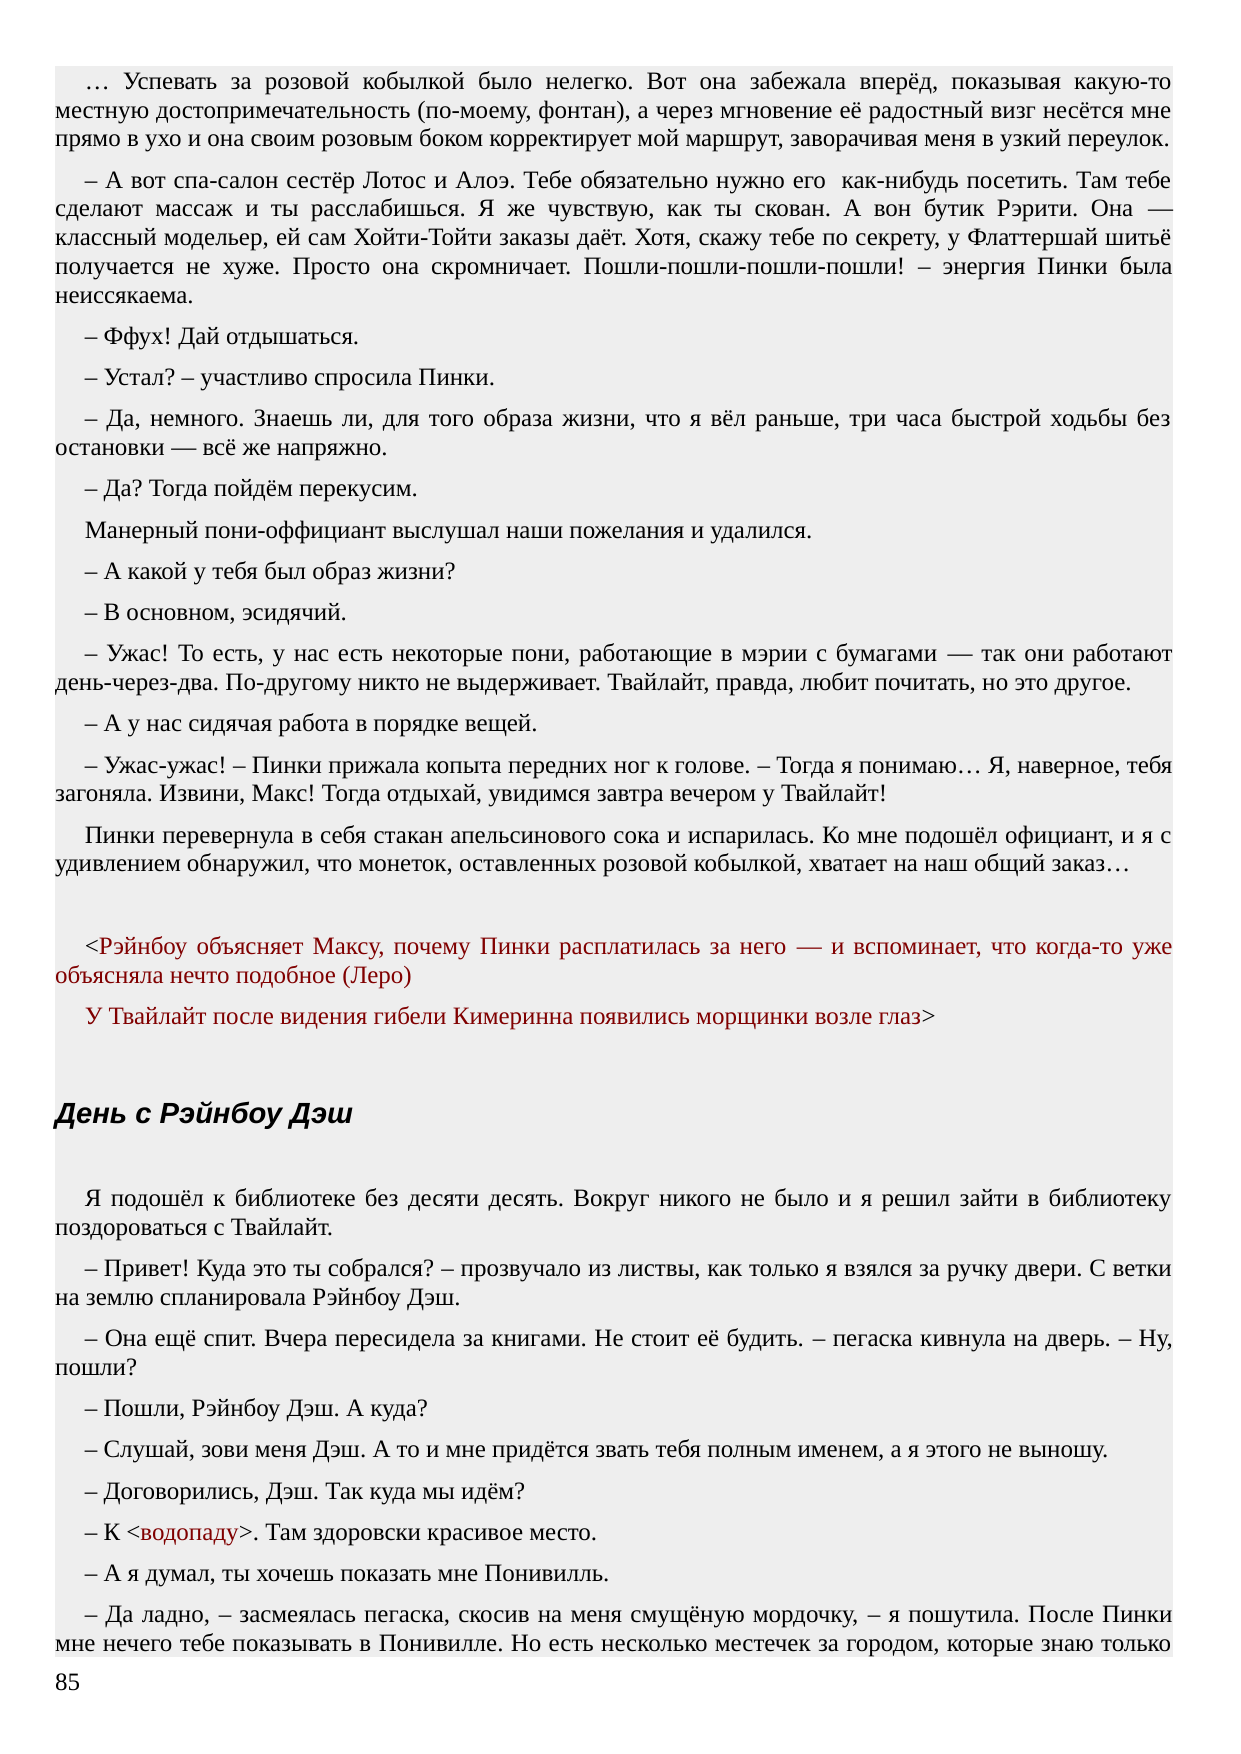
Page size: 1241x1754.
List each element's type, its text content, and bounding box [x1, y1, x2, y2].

text – Она ещё спит. Вчера пересидела за книгами. Не стоит её будить. – пегаска кивнула на дверь. – Ну, пошли? [55, 1323, 1173, 1381]
subtitle День с Рэйнбоу Дэш [55, 1096, 1173, 1129]
text – А какой у тебя был образ жизни? [55, 556, 1173, 585]
text – Да? Тогда пойдём перекусим. [55, 473, 1173, 502]
text – Ффух! Дай отдышаться. [55, 321, 1173, 350]
text … Успевать за розовой кобылкой было нелегко. Вот она забежала вперёд, показывая какую-то местную достопримечательность (по-моему, фонтан), а через мгновение её радостный визг несётся мне прямо в ухо и она своим розовым боком корректирует мой маршрут, заворачивая меня в узкий переулок. [55, 66, 1173, 152]
text – Да ладно, – засмеялась пегаска, скосив на меня смущёную мордочку, – я пошутила. После Пинки мне нечего тебе показывать в Понивилле. Но есть несколько местечек за городом, которые знаю только [55, 1599, 1173, 1657]
text Я подошёл к библиотеке без десяти десять. Вокруг никого не было и я решил зайти в библиотеку поздороваться с Твайлайт. [55, 1183, 1173, 1241]
text – А вот спа-салон сестёр Лотос и Алоэ. Тебе обязательно нужно его как-нибудь посетить. Там тебе сделают массаж и ты расслабишься. Я же чувствую, как ты скован. А вон бутик Рэрити. Она — классный модельер, ей сам Хойти-Тойти заказы даёт. Хотя, скажу тебе по секрету, у Флаттершай шитьё получается не хуже. Просто она скромничает. Пошли-пошли-пошли-пошли! – энергия Пинки была неиссякаема. [55, 165, 1173, 308]
text – Ужас! То есть, у нас есть некоторые пони, работающие в мэрии с бумагами — так они работают день-через-два. По-другому никто не выдерживает. Твайлайт, правда, любит почитать, но это другое. [55, 638, 1173, 696]
text – Устал? – участливо спросила Пинки. [55, 362, 1173, 391]
text – В основном, эсидячий. [55, 597, 1173, 626]
text – А я думал, ты хочешь показать мне Понивилль. [55, 1558, 1173, 1587]
text – К <водопаду>. Там здоровски красивое место. [55, 1517, 1173, 1546]
text – Слушай, зови меня Дэш. А то и мне придётся звать тебя полным именем, а я этого не выношу. [55, 1434, 1173, 1463]
text – Договорились, Дэш. Так куда мы идём? [55, 1476, 1173, 1504]
text – Да, немного. Знаешь ли, для того образа жизни, что я вёл раньше, три часа быстрой ходьбы без остановки — всё же напряжно. [55, 403, 1173, 461]
text У Твайлайт после видения гибели Кимеринна появились морщинки возле глаз> [55, 1001, 1173, 1030]
text – А у нас сидячая работа в порядке вещей. [55, 708, 1173, 737]
text – Привет! Куда это ты собрался? – прозвучало из листвы, как только я взялся за ручку двери. С ветки на землю спланировала Рэйнбоу Дэш. [55, 1253, 1173, 1311]
text Манерный пони-оффициант выслушал наши пожелания и удалился. [55, 515, 1173, 543]
text Пинки перевернула в себя стакан апельсинового сока и испарилась. Ко мне подошёл официант, и я с удивлением обнаружил, что монеток, оставленных розовой кобылкой, хватает на наш общий заказ… [55, 820, 1173, 877]
text – Ужас-ужас! – Пинки прижала копыта передних ног к голове. – Тогда я понимаю… Я, наверное, тебя загоняла. Извини, Макс! Тогда отдыхай, увидимся завтра вечером у Твайлайт! [55, 750, 1173, 807]
text <Рэйнбоу объясняет Максу, почему Пинки расплатилась за него — и вспоминает, что когда-то уже объясняла нечто подобное (Леро) [55, 931, 1173, 988]
text – Пошли, Рэйнбоу Дэш. А куда? [55, 1393, 1173, 1422]
